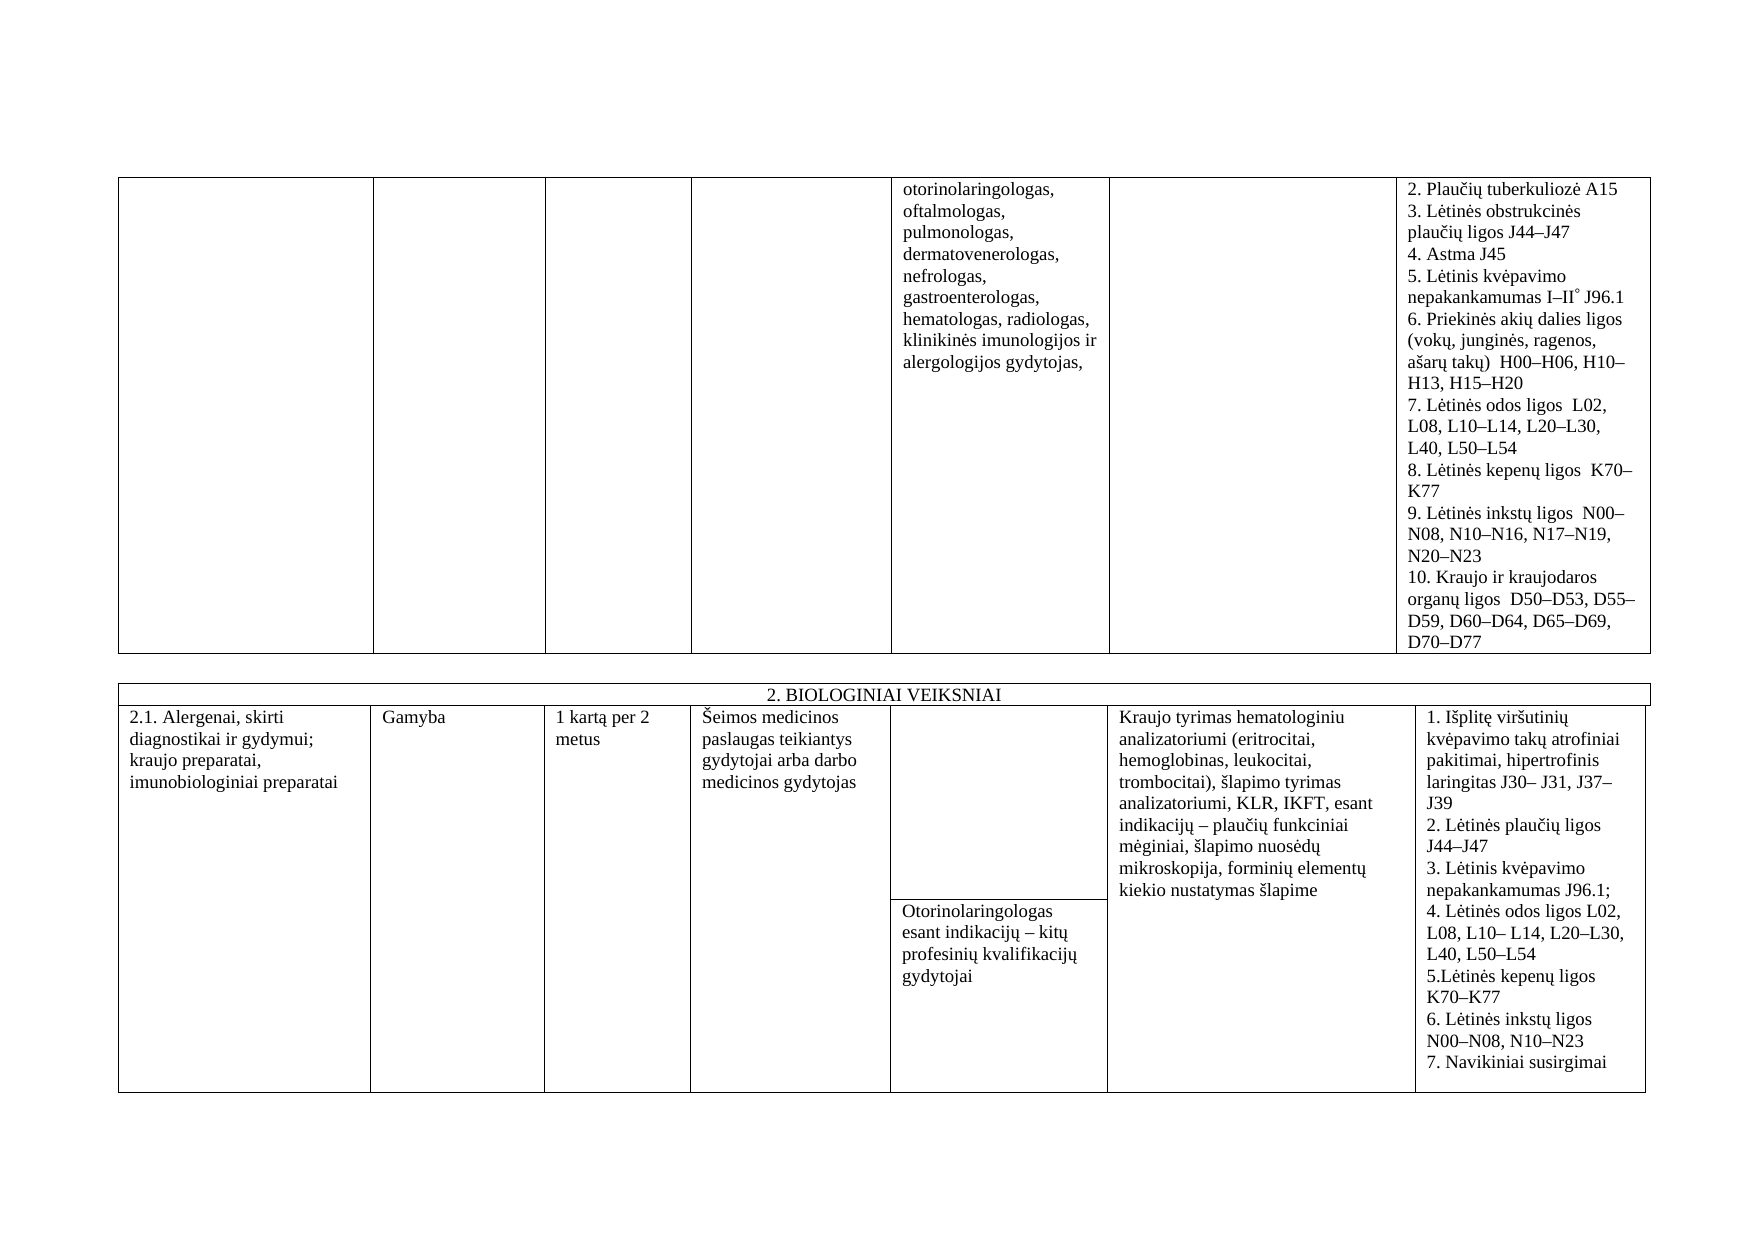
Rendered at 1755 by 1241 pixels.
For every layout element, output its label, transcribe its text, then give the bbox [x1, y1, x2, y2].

table_cell otorinolaringologas, oftalmologas, pulmonologas, dermatovenerologas, nefrologas, gastroenterologas, hematologas, radiologas, klinikinės imunologijos ir alergologijos gydytojas, [892, 178, 1109, 653]
table_cell [891, 706, 1107, 899]
table_cell Gamyba [371, 706, 544, 1092]
table_cell Kraujo tyrimas hematologiniu analizatoriumi (eritrocitai, hemoglobinas, leukocitai, trombocitai), šlapimo tyrimas analizatoriumi, KLR, IKFT, esant indikacijų – plaučių funkciniai mėginiai, šlapimo nuosėdų mikroskopija, forminių elementų kiekio nustatymas šlapime [1108, 706, 1415, 1092]
table_cell Šeimos medicinos paslaugas teikiantys gydytojai arba darbo medicinos gydytojas [691, 706, 890, 1092]
table_cell [1646, 706, 1650, 899]
table_cell 1 kartą per 2 metus [545, 706, 690, 1092]
table_cell 2.1. Alergenai, skirti diagnostikai ir gydymui; kraujo preparatai, imunobiologiniai preparatai [119, 706, 370, 1092]
table_cell 2. Plaučių tuberkuliozė A15 3. Lėtinės obstrukcinės plaučių ligos J44–J47 4. Astma J45 5. Lėtinis kvėpavimo nepakankamumas I–II J96.1 6. Priekinės akių dalies ligos (vokų, junginės, ragenos, ašarų takų) H00–H06, H10–H13, H15–H20 7. Lėtinės odos ligos L02, L08, L10–L14, L20–L30, L40, L50–L54 8. Lėtinės kepenų ligos K70–K77 9. Lėtinės inkstų ligos N00–N08, N10–N16, N17–N19, N20–N23 10. Kraujo ir kraujodaros organų ligos D50–D53, D55–D59, D60–D64, D65–D69, D70–D77 [1397, 178, 1650, 653]
table_cell [119, 178, 373, 653]
table_cell [374, 178, 545, 653]
table_header 2. BIOLOGINIAI VEIKSNIAI [119, 684, 1650, 705]
table_cell [546, 178, 691, 653]
table_cell [692, 178, 891, 653]
table_cell [1110, 178, 1396, 653]
table_cell Otorinolaringologas esant indikacijų – kitų profesinių kvalifikacijų gydytojai [891, 900, 1107, 1092]
table_cell 1. Išplitę viršutinių kvėpavimo takų atrofiniai pakitimai, hipertrofinis laringitas J30– J31, J37– J39 2. Lėtinės plaučių ligos J44–J47 3. Lėtinis kvėpavimo nepakankamumas J96.1; 4. Lėtinės odos ligos L02, L08, L10– L14, L20–L30, L40, L50–L54 5.Lėtinės kepenų ligos K70–K77 6. Lėtinės inkstų ligos N00–N08, N10–N23 7. Navikiniai susirgimai [1416, 706, 1645, 1092]
table_cell [1646, 899, 1650, 1092]
